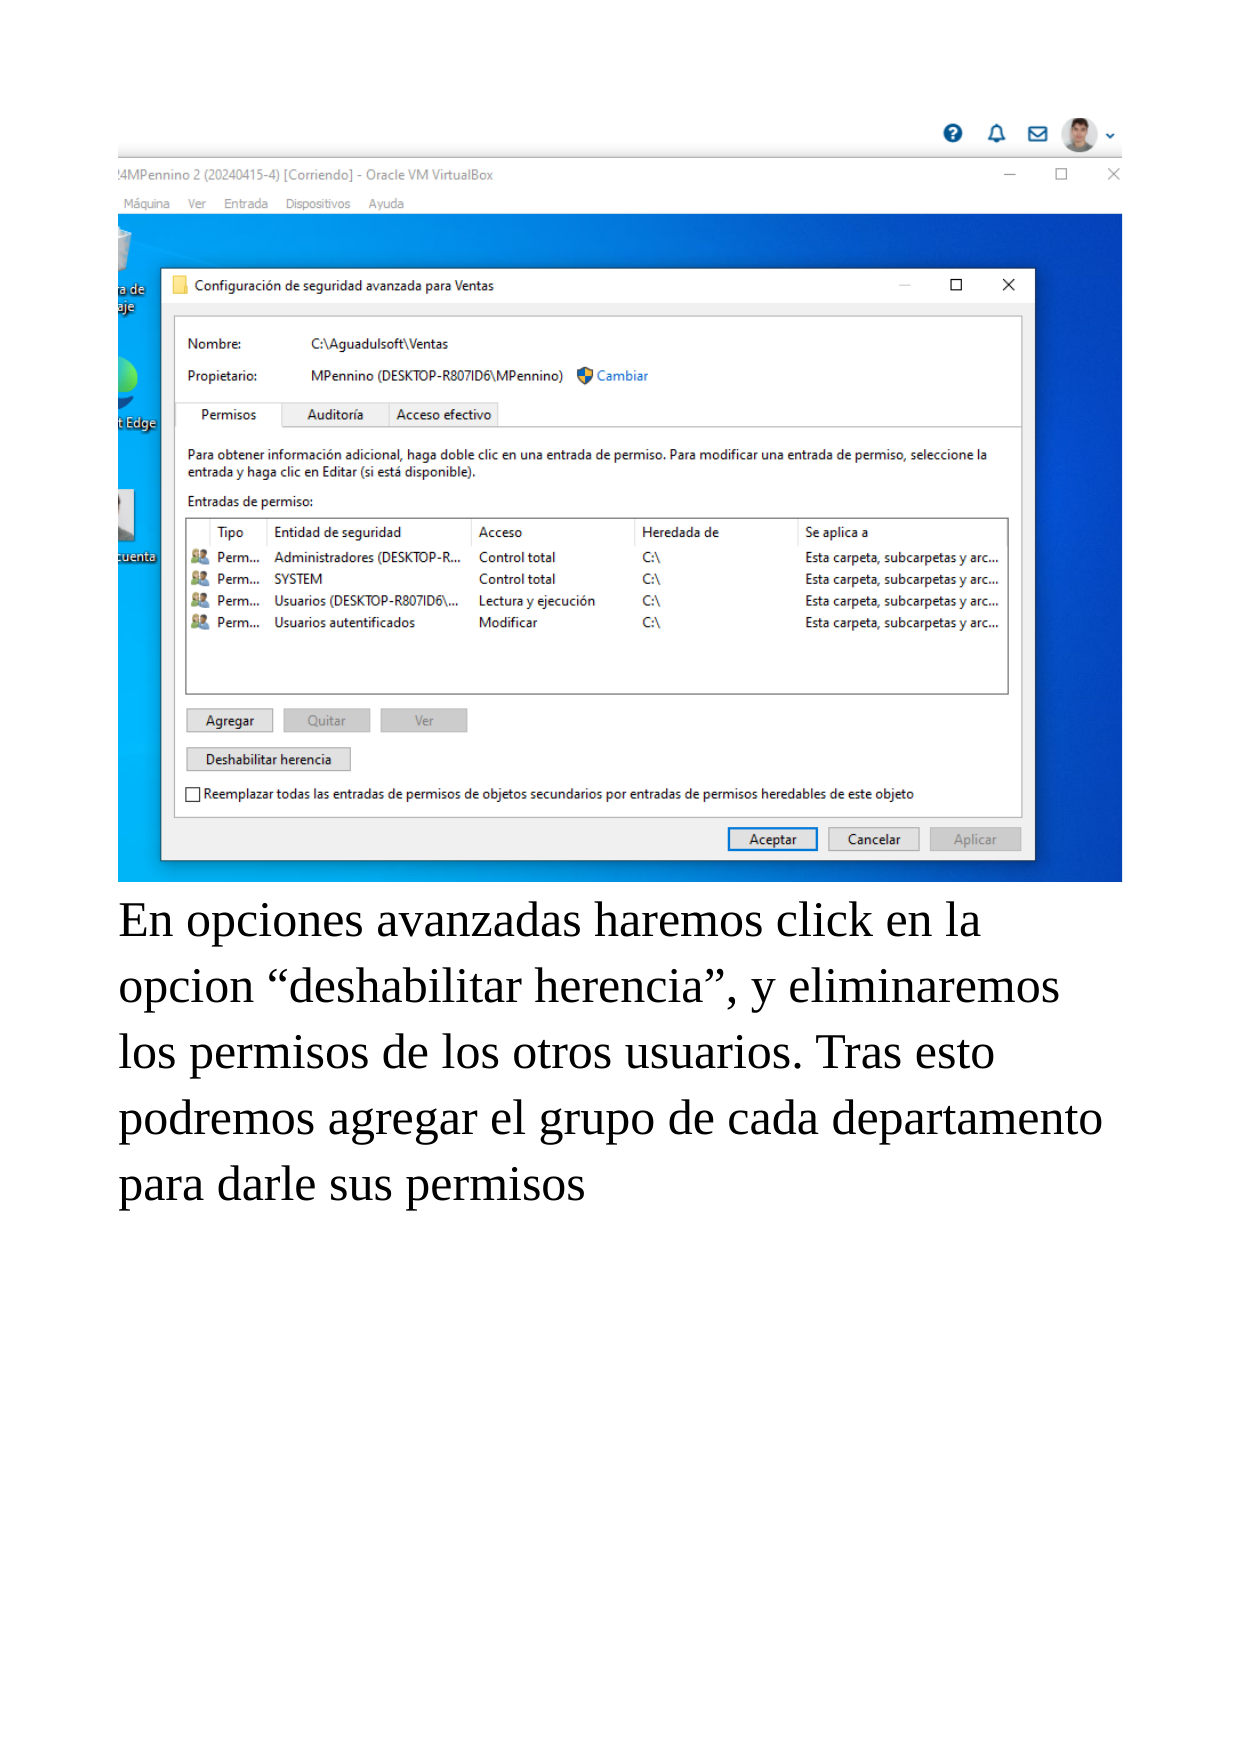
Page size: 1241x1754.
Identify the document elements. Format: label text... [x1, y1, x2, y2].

picture [118, 490, 133, 540]
picture [118, 118, 1123, 882]
picture [122, 553, 155, 561]
picture [130, 284, 144, 293]
picture [133, 418, 155, 430]
picture [118, 305, 133, 314]
picture [118, 227, 136, 271]
picture [118, 357, 137, 391]
text En opciones avanzadas haremos click en la opcion “deshabilitar herencia”, y eliminaremos los permisos de los otros usuarios. Tras esto podremos agregar el grupo de cada departamento para darle sus permisos [118, 882, 1122, 1211]
picture [118, 397, 132, 408]
